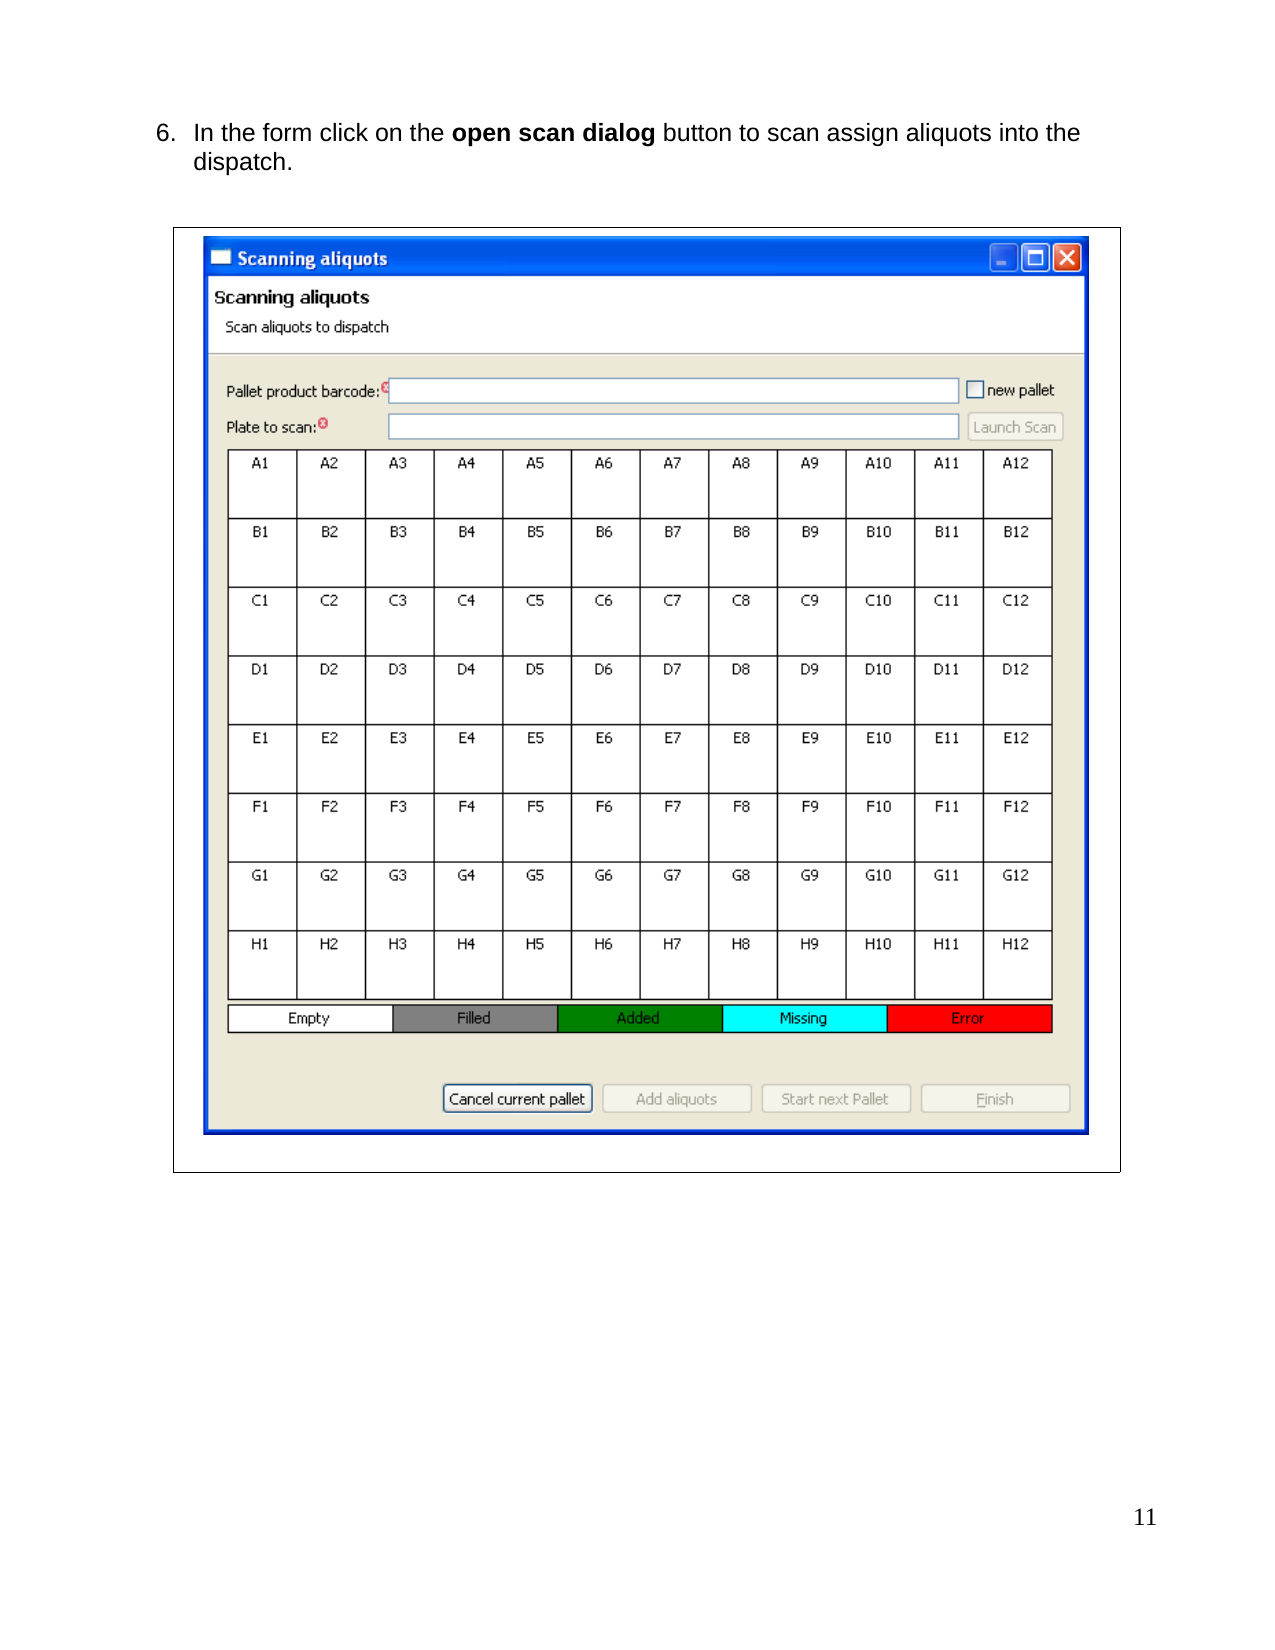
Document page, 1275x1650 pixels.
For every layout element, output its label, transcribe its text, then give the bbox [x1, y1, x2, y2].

list In the form click on the open scan dialog button to scan assign aliquots into the dispatch. [156, 118, 1157, 176]
list [174, 228, 1120, 1172]
picture [203, 236, 1089, 1135]
